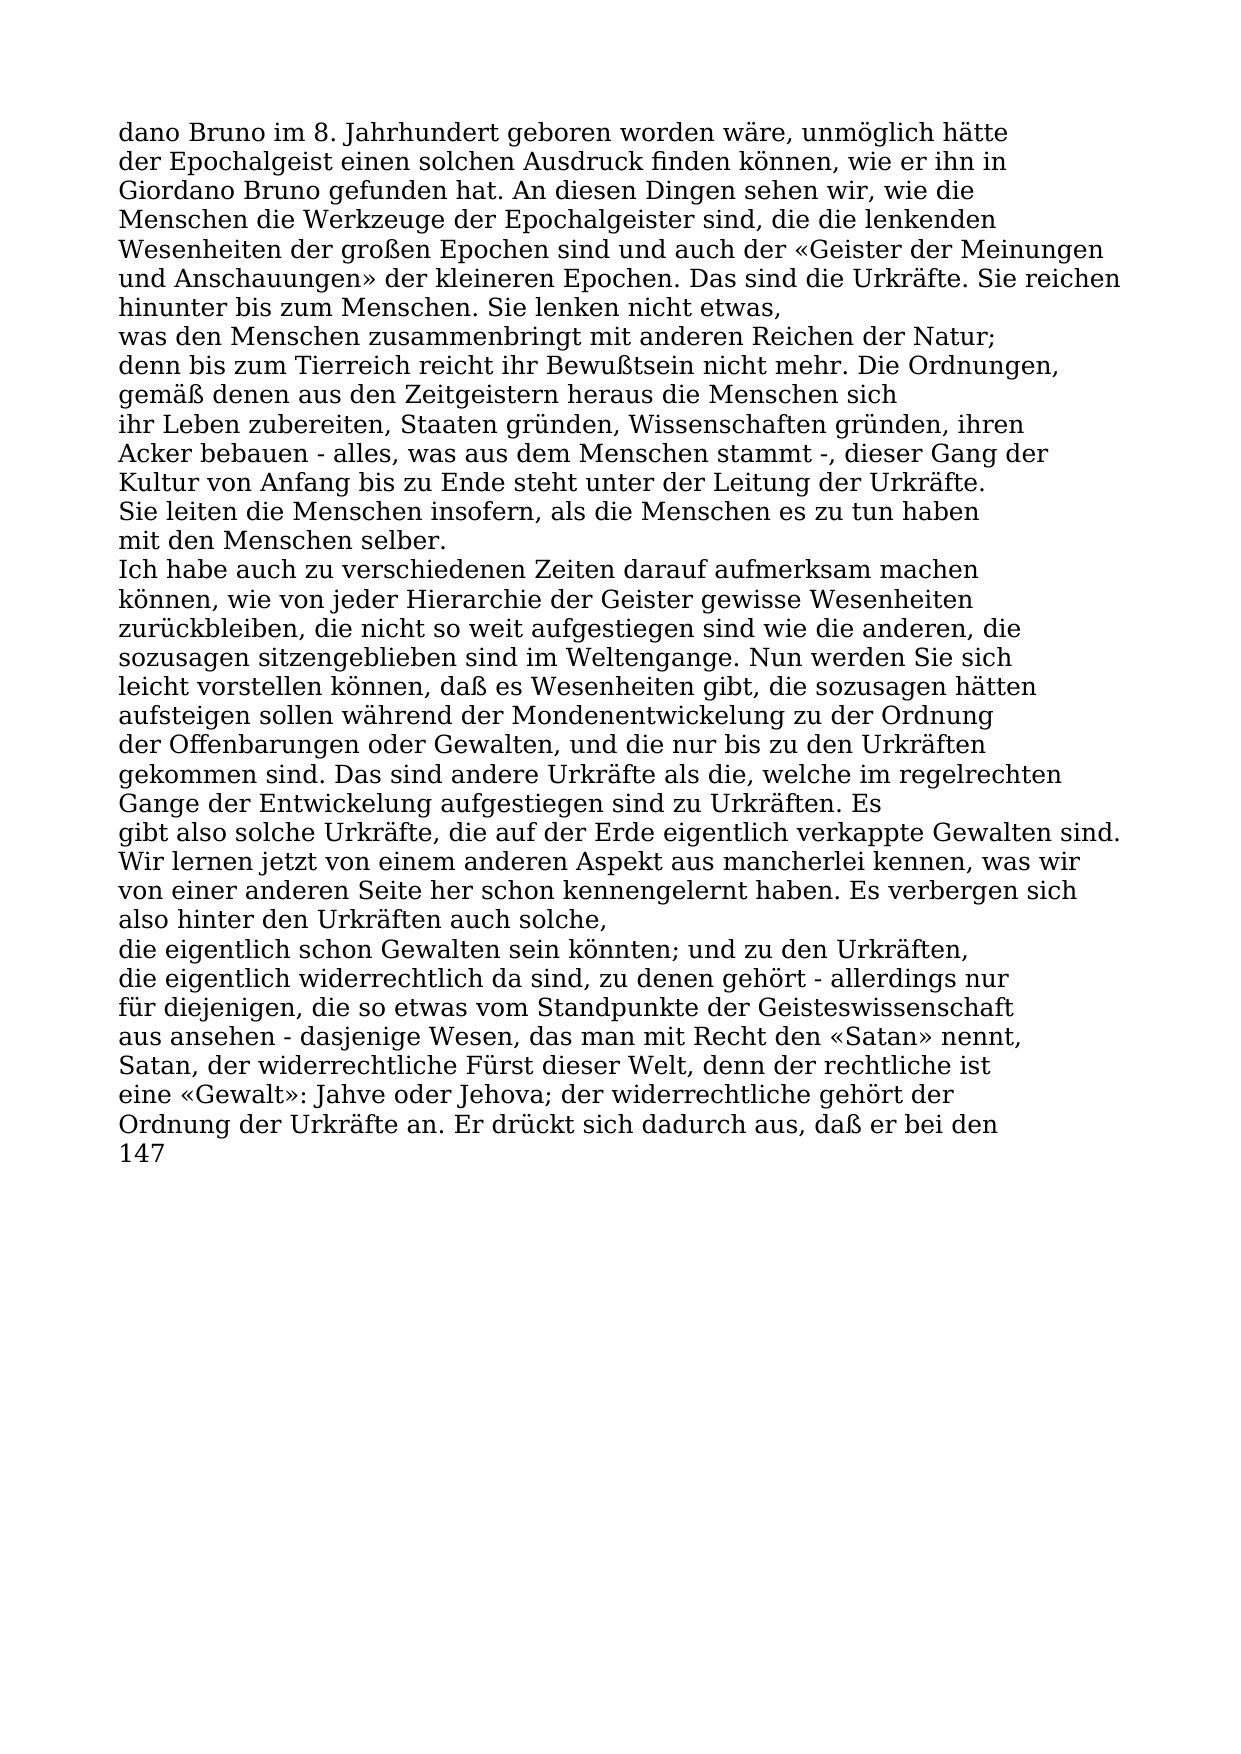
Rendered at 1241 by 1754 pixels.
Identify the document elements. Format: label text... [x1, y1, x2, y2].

text 147 [118, 1139, 1122, 1168]
text Acker bebauen - alles, was aus dem Menschen stammt -, dieser Gang der [118, 439, 1122, 468]
text Kultur von Anfang bis zu Ende steht unter der Leitung der Urkräfte. [118, 468, 1122, 497]
text für diejenigen, die so etwas vom Standpunkte der Geisteswissenschaft [118, 993, 1122, 1022]
text Wesenheiten der großen Epochen sind und auch der «Geister der Meinungen und Anschauungen» der kleineren Epochen. Das sind die Urkräfte. Sie reichen hinunter bis zum Menschen. Sie lenken nicht etwas, [118, 235, 1122, 322]
text denn bis zum Tierreich reicht ihr Bewußtsein nicht mehr. Die Ordnungen, gemäß denen aus den Zeitgeistern heraus die Menschen sich [118, 351, 1122, 410]
text Satan, der widerrechtliche Fürst dieser Welt, denn der rechtliche ist [118, 1051, 1122, 1081]
text der Epochalgeist einen solchen Ausdruck finden können, wie er ihn in [118, 147, 1122, 176]
text aus ansehen - dasjenige Wesen, das man mit Recht den «Satan» nennt, [118, 1022, 1122, 1051]
text können, wie von jeder Hierarchie der Geister gewisse Wesenheiten zurückbleiben, die nicht so weit aufgestiegen sind wie die anderen, die [118, 585, 1122, 643]
text aufsteigen sollen während der Mondenentwickelung zu der Ordnung [118, 701, 1122, 731]
text der Offenbarungen oder Gewalten, und die nur bis zu den Urkräften [118, 731, 1122, 760]
text Ich habe auch zu verschiedenen Zeiten darauf aufmerksam machen [118, 556, 1122, 585]
text Sie leiten die Menschen insofern, als die Menschen es zu tun haben [118, 497, 1122, 526]
text Ordnung der Urkräfte an. Er drückt sich dadurch aus, daß er bei den [118, 1110, 1122, 1139]
text leicht vorstellen können, daß es Wesenheiten gibt, die sozusagen hätten [118, 672, 1122, 701]
text sozusagen sitzengeblieben sind im Weltengange. Nun werden Sie sich [118, 643, 1122, 672]
text was den Menschen zusammenbringt mit anderen Reichen der Natur; [118, 322, 1122, 351]
text dano Bruno im 8. Jahrhundert geboren worden wäre, unmöglich hätte [118, 118, 1122, 147]
text Giordano Bruno gefunden hat. An diesen Dingen sehen wir, wie die [118, 176, 1122, 206]
text gibt also solche Urkräfte, die auf der Erde eigentlich verkappte Gewalten sind. Wir lernen jetzt von einem anderen Aspekt aus mancherlei kennen, was wir von einer anderen Seite her schon kennengelernt haben. Es verbergen sich also hinter den Urkräften auch solche, [118, 818, 1122, 935]
text gekommen sind. Das sind andere Urkräfte als die, welche im regelrechten Gange der Entwickelung aufgestiegen sind zu Urkräften. Es [118, 760, 1122, 818]
text die eigentlich schon Gewalten sein könnten; und zu den Urkräften, [118, 935, 1122, 964]
text eine «Gewalt»: Jahve oder Jehova; der widerrechtliche gehört der [118, 1081, 1122, 1110]
text ihr Leben zubereiten, Staaten gründen, Wissenschaften gründen, ihren [118, 410, 1122, 439]
text mit den Menschen selber. [118, 526, 1122, 556]
text die eigentlich widerrechtlich da sind, zu denen gehört - allerdings nur [118, 964, 1122, 993]
text Menschen die Werkzeuge der Epochalgeister sind, die die lenkenden [118, 206, 1122, 235]
